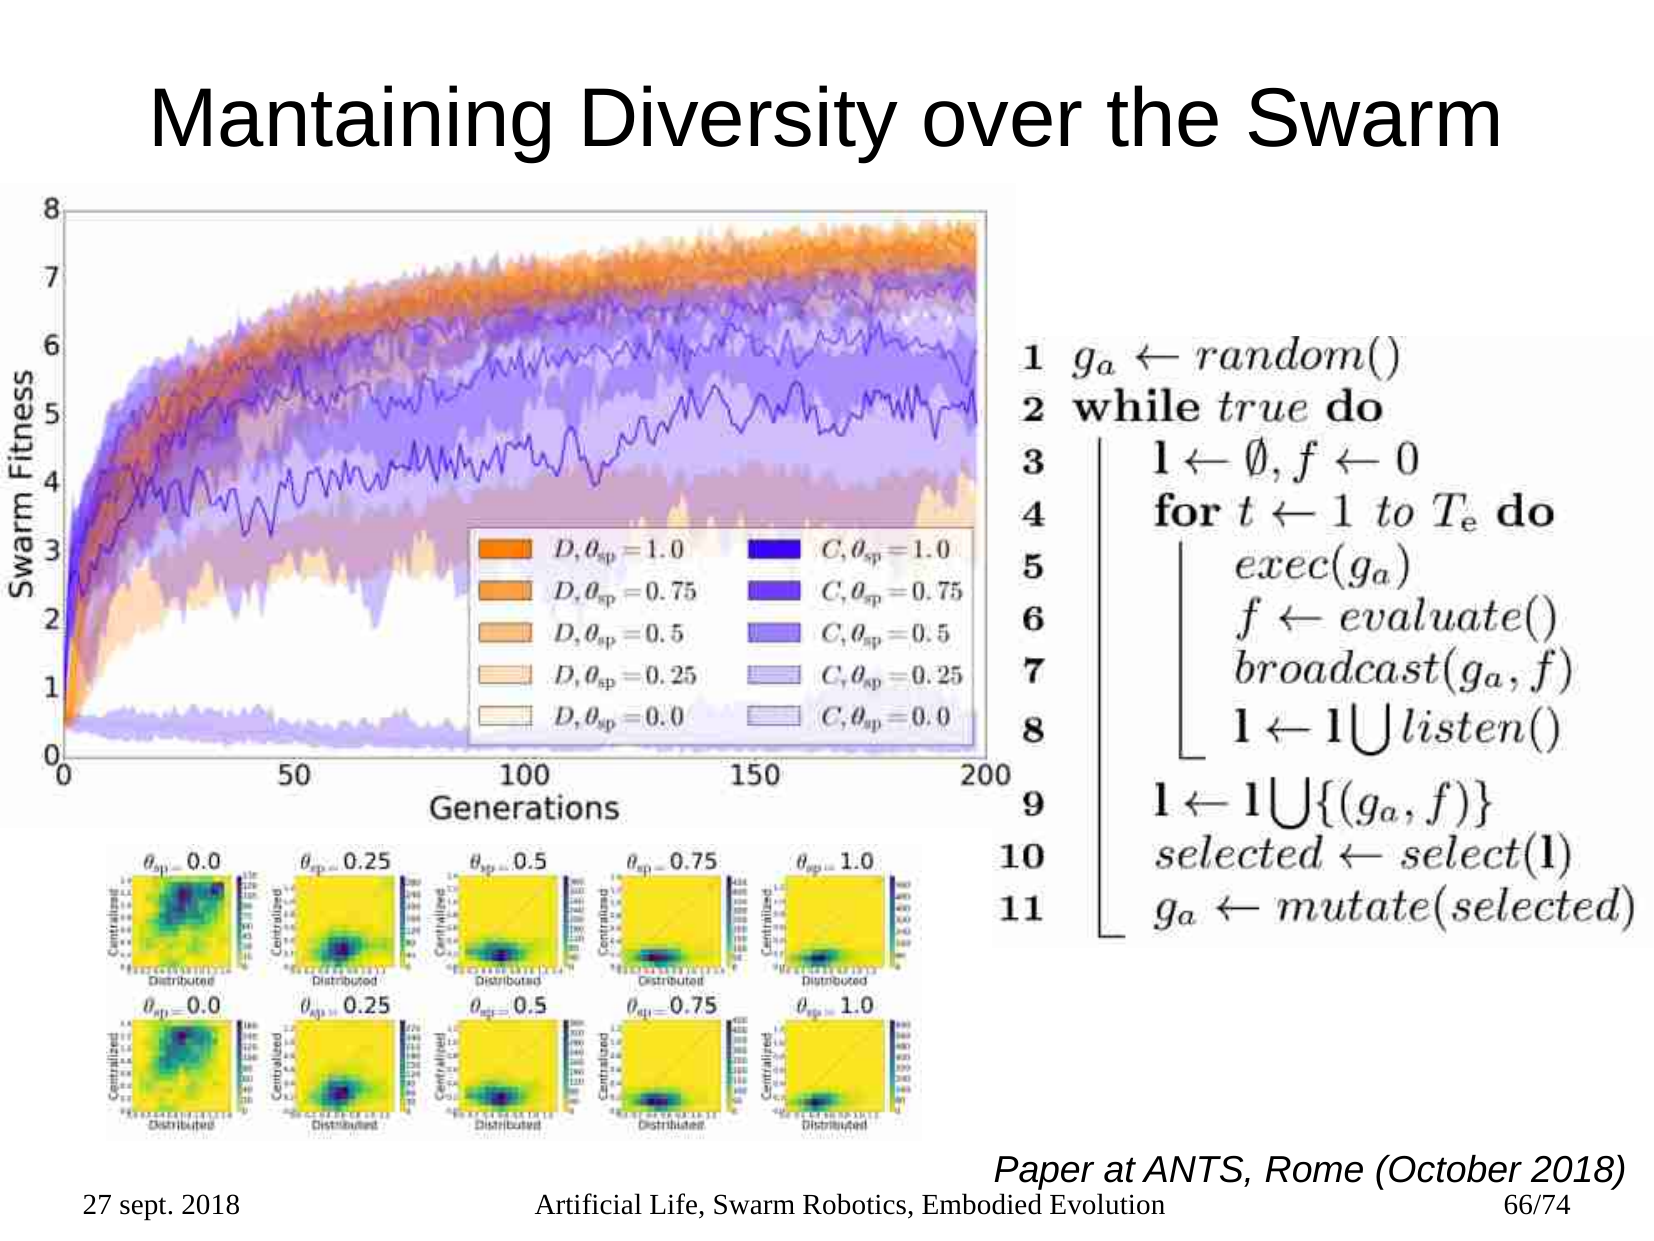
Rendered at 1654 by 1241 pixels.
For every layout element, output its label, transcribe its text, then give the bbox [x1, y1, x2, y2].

picture [106, 844, 922, 1141]
picture [0, 183, 1654, 949]
title Mantaining Diversity over the Swarm [82, 13, 1571, 222]
text_box Paper at ANTS, Rome (October 2018) [177, 1141, 1642, 1198]
